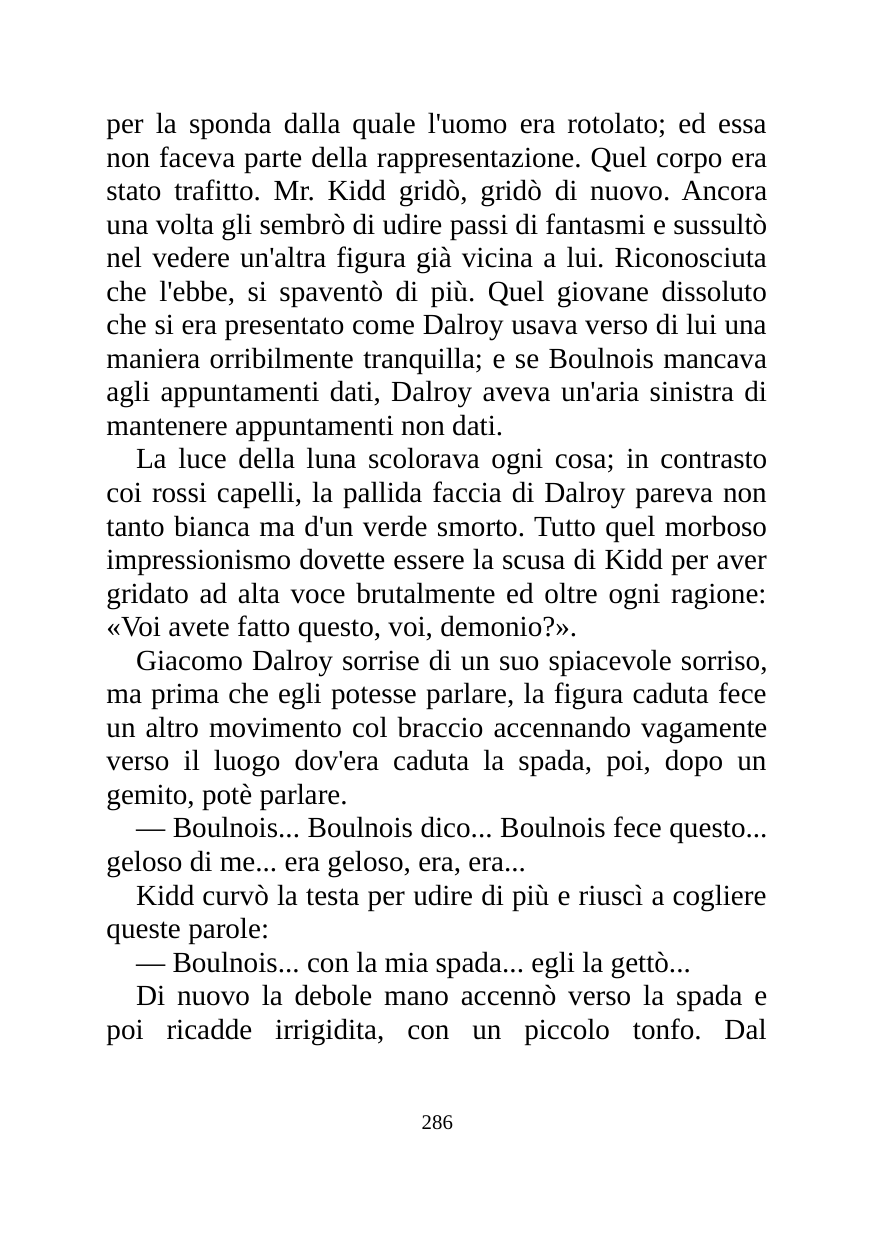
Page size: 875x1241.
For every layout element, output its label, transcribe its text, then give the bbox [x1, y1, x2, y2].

text Kidd curvò la testa per udire di più e riuscì a cogliere queste parole: [106, 878, 768, 945]
text — Boulnois... con la mia spada... egli la gettò... [106, 945, 768, 978]
text — Boulnois... Boulnois dico... Boulnois fece questo... geloso di me... era geloso, era, era... [106, 811, 768, 878]
text Di nuovo la debole mano accennò verso la spada e poi ricadde irrigidita, con un piccolo tonfo. Dal [106, 978, 768, 1045]
text La luce della luna scolorava ogni cosa; in contrasto coi rossi capelli, la pallida faccia di Dalroy pareva non tanto bianca ma d'un verde smorto. Tutto quel morboso impressionismo dovette essere la scusa di Kidd per aver gridato ad alta voce brutalmente ed oltre ogni ragione: «Voi avete fatto questo, voi, demonio?». [106, 442, 768, 643]
text Giacomo Dalroy sorrise di un suo spiacevole sorriso, ma prima che egli potesse parlare, la figura caduta fece un altro movimento col braccio accennando vagamente verso il luogo dov'era caduta la spada, poi, dopo un gemito, potè parlare. [106, 643, 768, 811]
text per la sponda dalla quale l'uomo era rotolato; ed essa non faceva parte della rappresentazione. Quel corpo era stato trafitto. Mr. Kidd gridò, gridò di nuovo. Ancora una volta gli sembrò di udire passi di fantasmi e sussultò nel vedere un'altra figura già vicina a lui. Riconosciuta che l'ebbe, si spaventò di più. Quel giovane dissoluto che si era presentato come Dalroy usava verso di lui una maniera orribilmente tranquilla; e se Boulnois mancava agli appuntamenti dati, Dalroy aveva un'aria sinistra di mantenere appuntamenti non dati. [106, 106, 768, 442]
